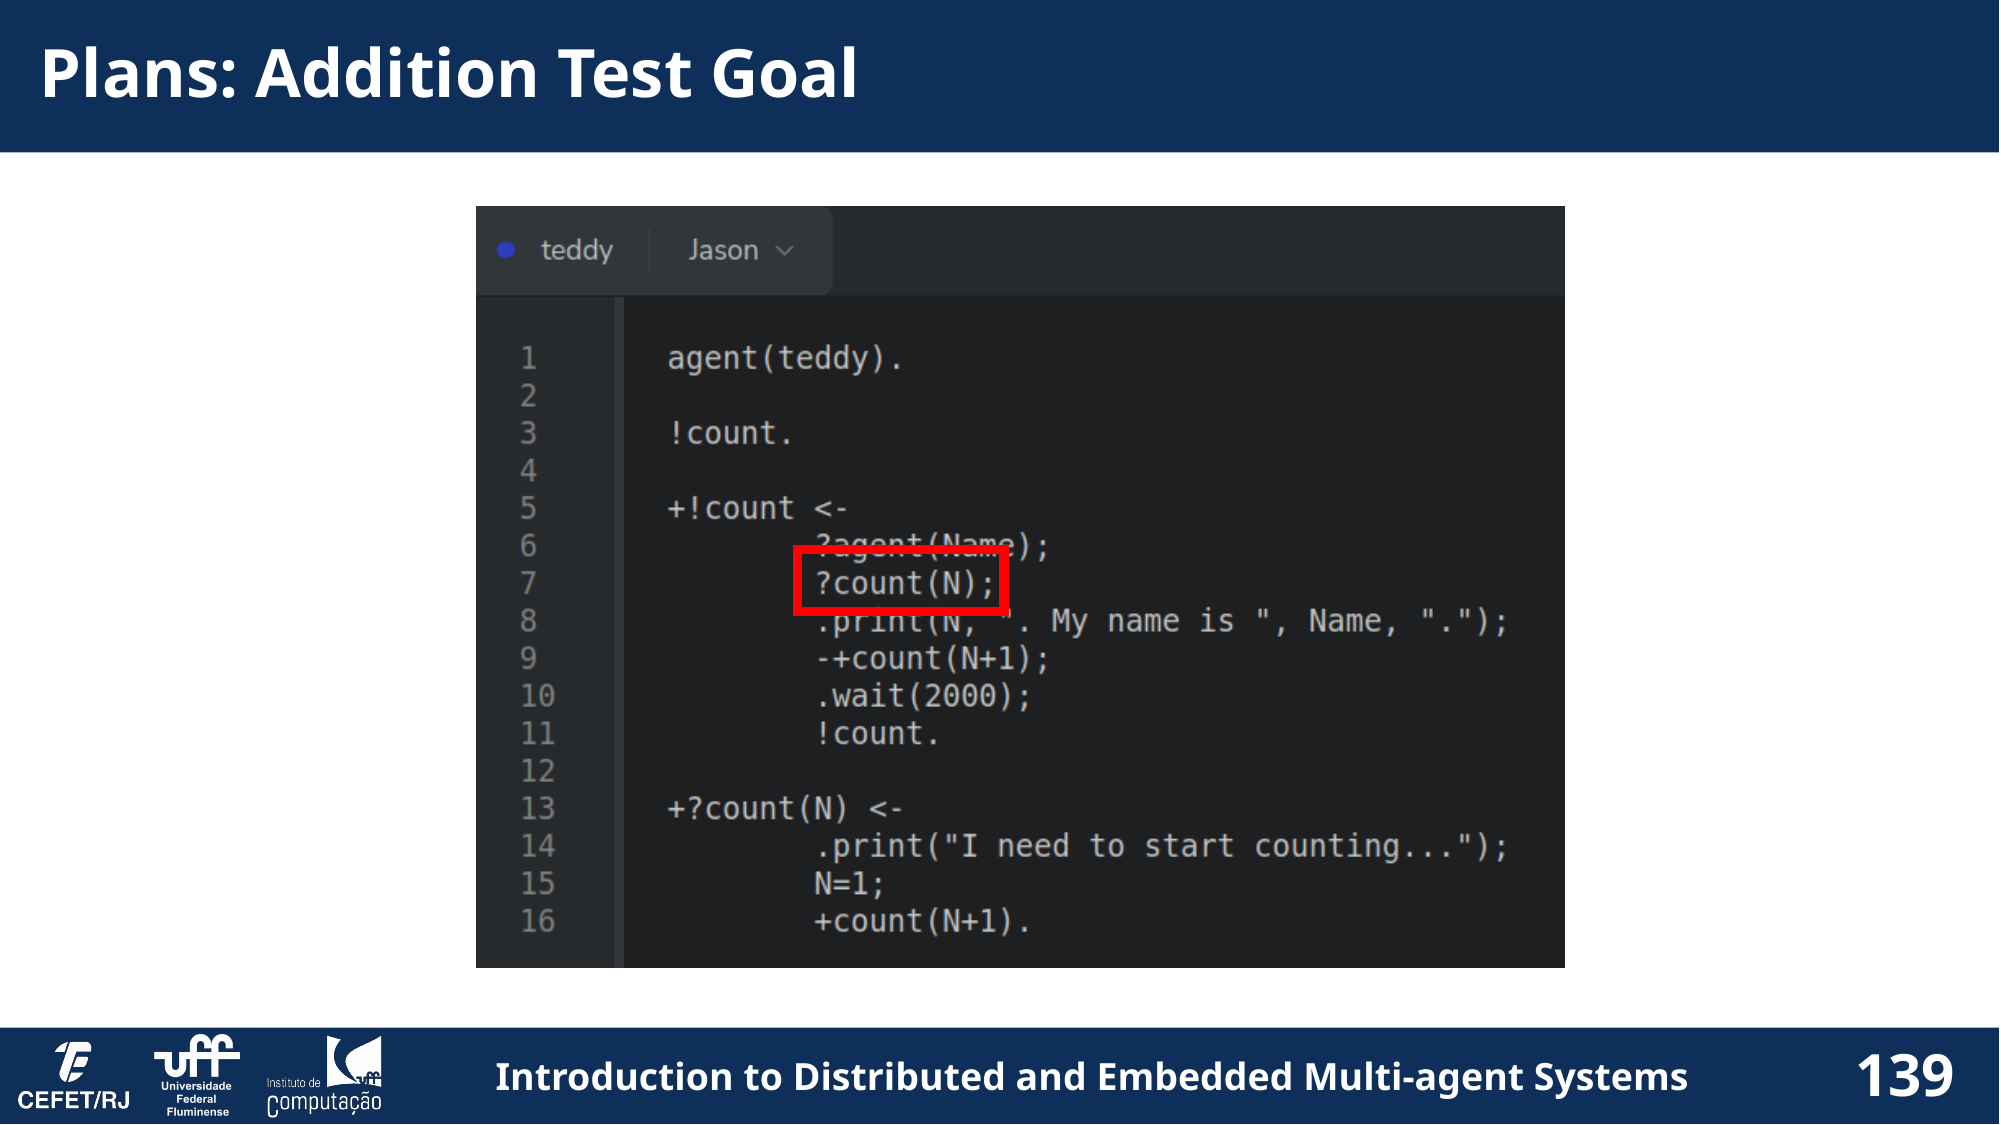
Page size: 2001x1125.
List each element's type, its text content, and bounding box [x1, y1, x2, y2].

picture [265, 1033, 383, 1118]
picture [153, 1033, 241, 1121]
text_box Plans: Addition Test Goal [25, 23, 1999, 119]
picture [476, 206, 1565, 968]
picture [18, 1021, 129, 1125]
